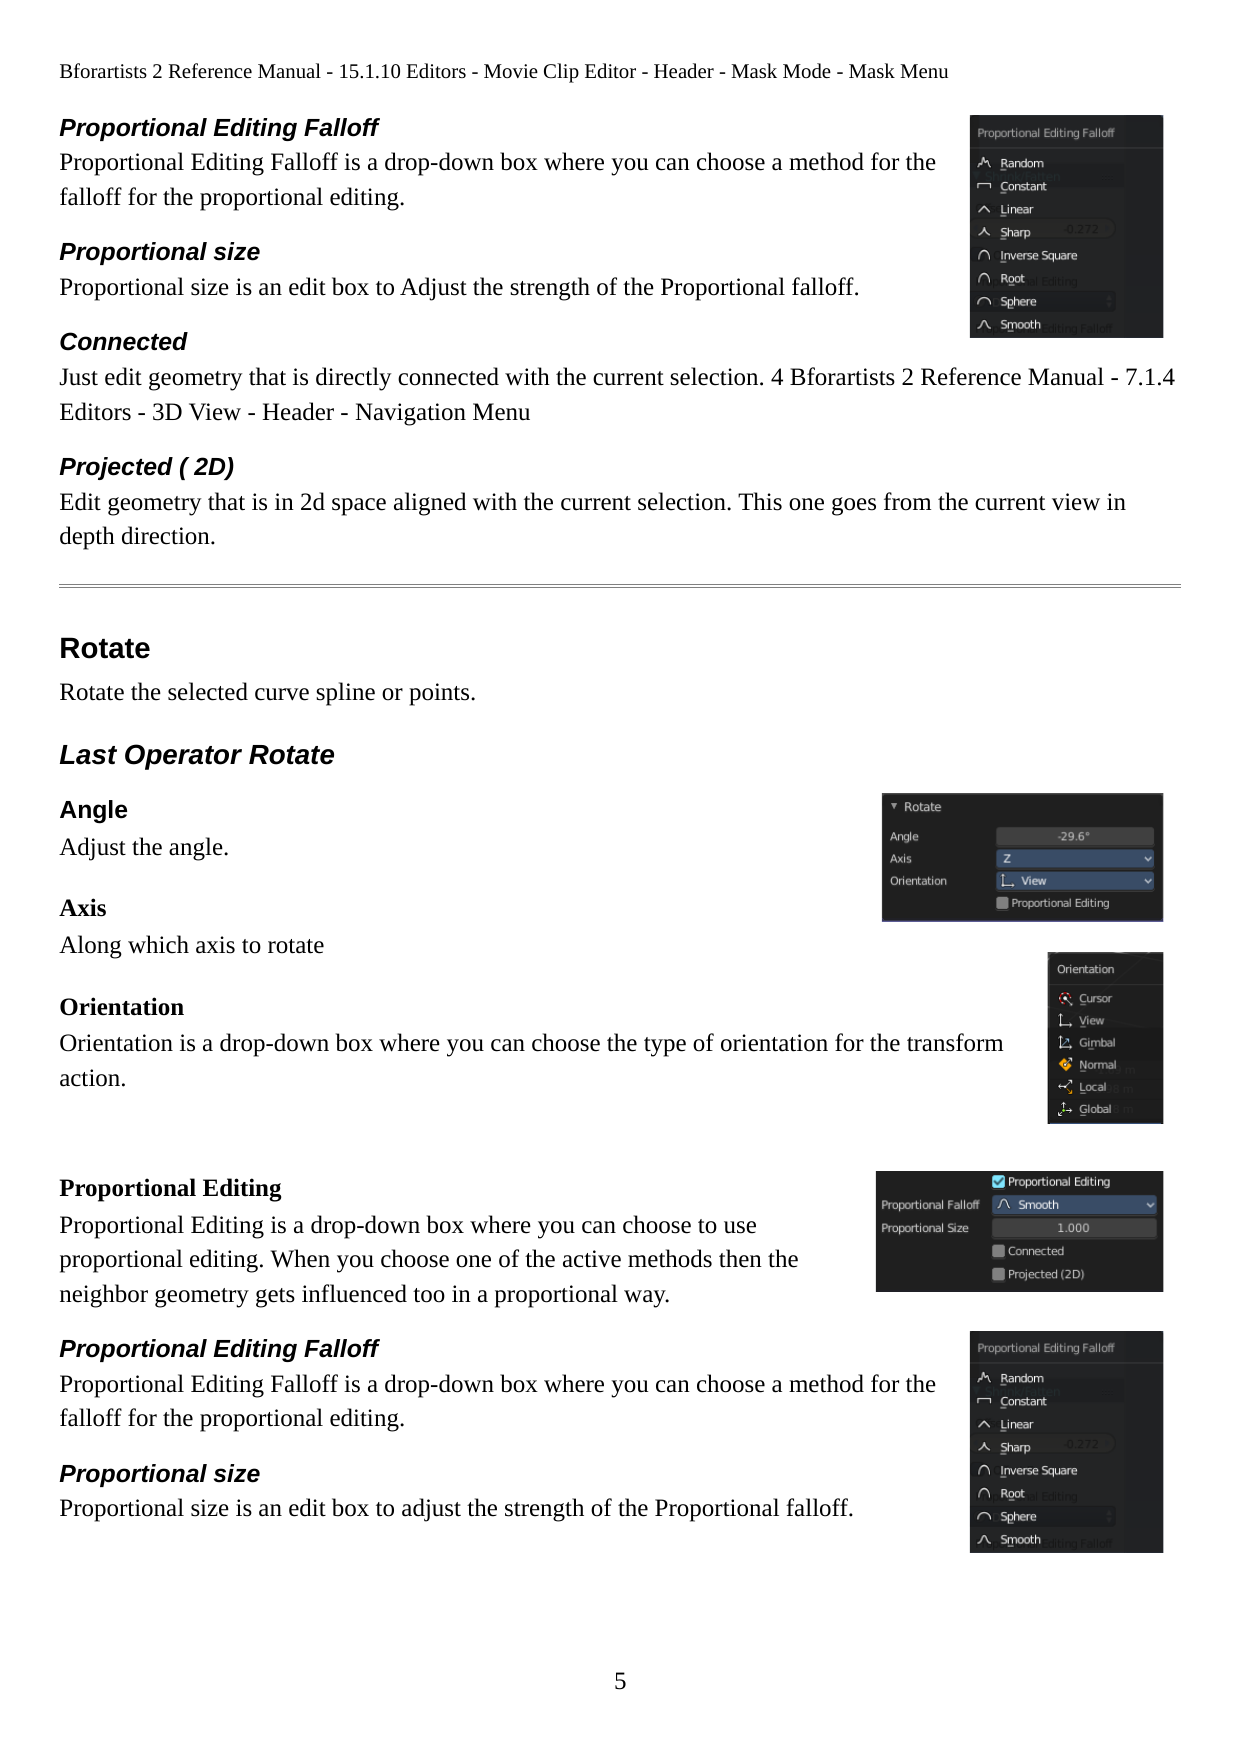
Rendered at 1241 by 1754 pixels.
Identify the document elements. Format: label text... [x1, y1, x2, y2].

subtitle Angle [59, 796, 881, 824]
subtitle Proportional Editing Falloff [59, 1334, 969, 1363]
picture [881, 793, 1164, 922]
text Along which axis to rotate [59, 930, 1181, 959]
text Rotate the selected curve spline or points. [59, 677, 1181, 706]
subtitle Rotate [59, 631, 1181, 665]
text Proportional Editing Falloff is a drop-down box where you can choose a method for the falloff for the proportional editing. [59, 147, 969, 211]
picture [969, 1331, 1164, 1553]
subtitle Proportional size [59, 1459, 969, 1487]
text Just edit geometry that is directly connected with the current selection. 4 Bforartists 2 Reference Manual - 7.1.4 Editors - 3D View - Header - Navigation Menu [59, 362, 1181, 425]
text Adjust the angle. [59, 832, 881, 861]
picture [969, 115, 1164, 338]
text Proportional size is an edit box to adjust the strength of the Proportional falloff. [59, 1493, 969, 1522]
text Proportional Editing is a drop-down box where you can choose to use proportional editing. When you choose one of the active methods then the neighbor geometry gets influenced too in a proportional way. [59, 1210, 1181, 1308]
subtitle Proportional Editing [59, 1173, 875, 1202]
picture [1047, 952, 1164, 1124]
text Edit geometry that is in 2d space aligned with the current selection. This one goes from the current view in depth direction. [59, 487, 1181, 550]
text Proportional Editing Falloff is a drop-down box where you can choose a method for the falloff for the proportional editing. [59, 1369, 969, 1432]
subtitle [1164, 237, 1181, 266]
subtitle [1164, 796, 1181, 824]
text Orientation is a drop-down box where you can choose the type of orientation for the transform action. [59, 1028, 1047, 1091]
subtitle Axis [59, 893, 881, 922]
subtitle Proportional size [59, 237, 969, 266]
text Proportional size is an edit box to Adjust the strength of the Proportional falloff. [59, 272, 969, 301]
subtitle [1164, 893, 1181, 922]
subtitle [1164, 1173, 1181, 1202]
subtitle Orientation [59, 992, 1047, 1020]
subtitle Projected ( 2D) [59, 452, 1181, 480]
subtitle Proportional Editing Falloff [59, 113, 1181, 141]
subtitle [1164, 1459, 1181, 1487]
text [1164, 832, 1181, 861]
subtitle Last Operator Rotate [59, 739, 1181, 771]
subtitle [1164, 992, 1181, 1020]
picture [875, 1171, 1164, 1292]
subtitle Connected [59, 327, 1181, 356]
